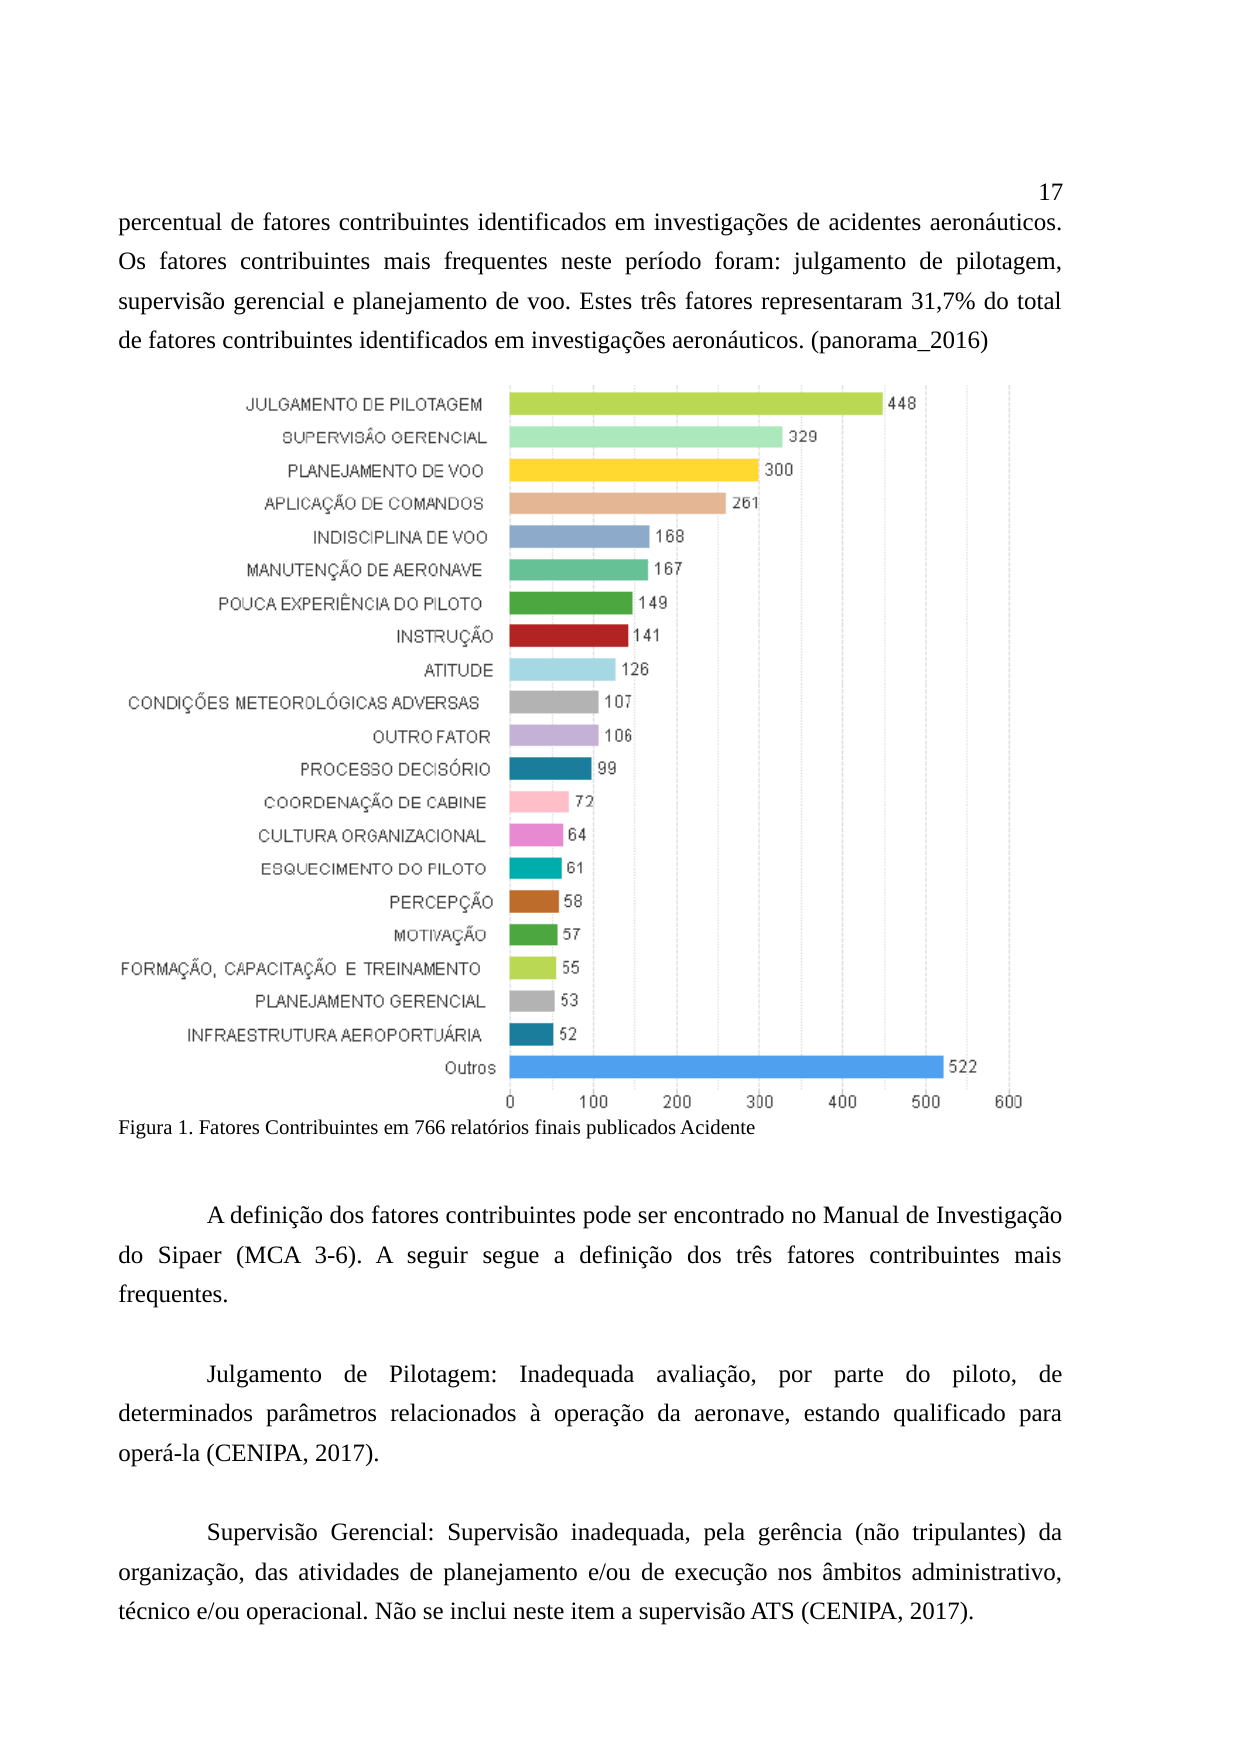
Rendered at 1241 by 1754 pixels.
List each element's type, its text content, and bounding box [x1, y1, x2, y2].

text Supervisão Gerencial: Supervisão inadequada, pela gerência (não tripulantes) da organização, das atividades de planejamento e/ou de execução nos âmbitos administrativo, técnico e/ou operacional. Não se inclui neste item a supervisão ATS (CENIPA, 2017). [118, 1517, 1063, 1625]
text Julgamento de Pilotagem: Inadequada avaliação, por parte do piloto, de determinados parâmetros relacionados à operação da aeronave, estando qualificado para operá-la (CENIPA, 2017). [118, 1359, 1063, 1467]
text A definição dos fatores contribuintes pode ser encontrado no Manual de Investigação do Sipaer (MCA 3-6). A seguir segue a definição dos três fatores contribuintes mais frequentes. [118, 1200, 1063, 1308]
text percentual de fatores contribuintes identificados em investigações de acidentes aeronáuticos. Os fatores contribuintes mais frequentes neste período foram: julgamento de pilotagem, supervisão gerencial e planejamento de voo. Estes três fatores representaram 31,7% do total de fatores contribuintes identificados em investigações aeronáuticos. (panorama_2016) [118, 207, 1063, 354]
picture [118, 377, 1063, 1111]
text Figura 1. Fatores Contribuintes em 766 relatórios finais publicados Acidente [118, 1111, 1063, 1139]
